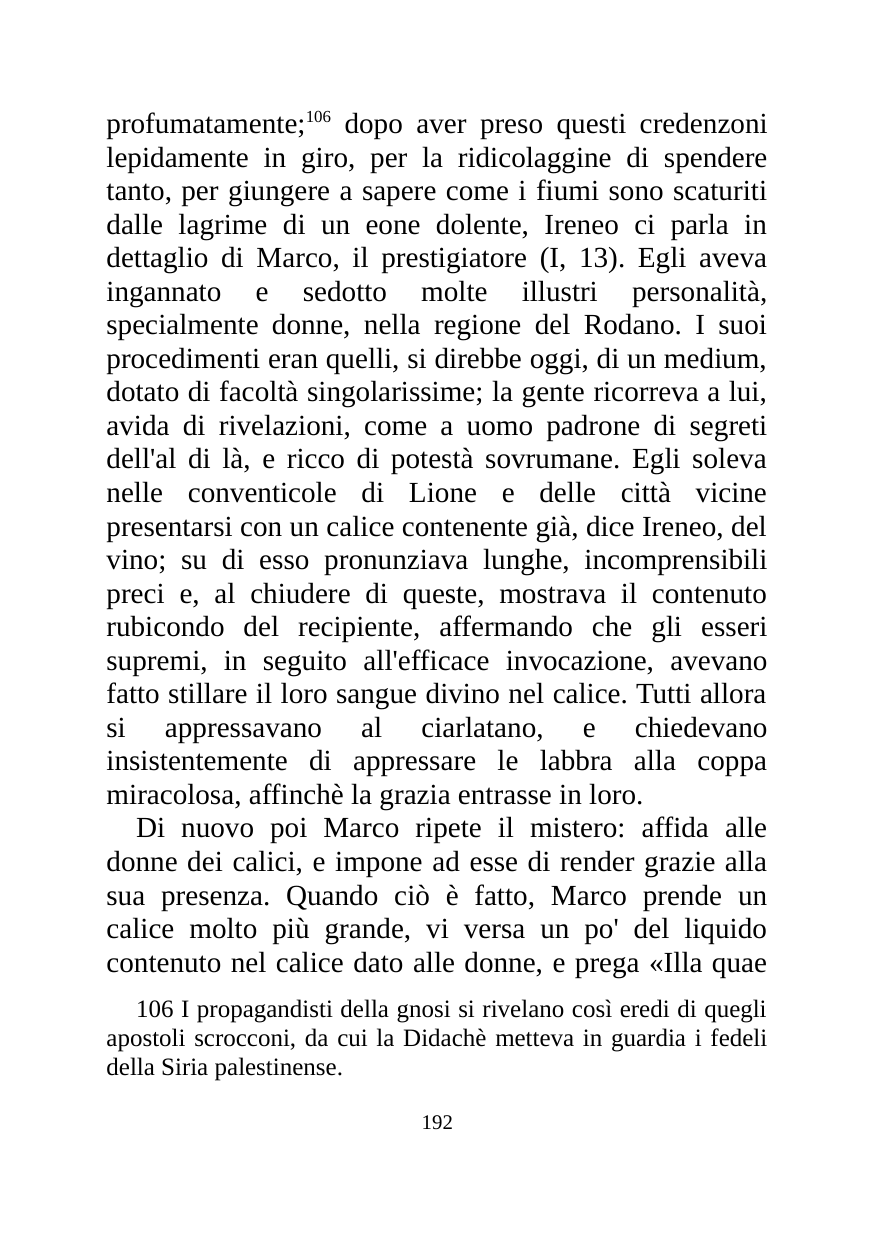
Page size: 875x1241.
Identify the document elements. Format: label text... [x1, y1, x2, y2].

text I propagandisti della gnosi si rivelano così eredi di quegli apostoli scrocconi, da cui la Didachè metteva in guardia i fedeli della Siria palestinense. [106, 994, 768, 1080]
text Di nuovo poi Marco ripete il mistero: affida alle donne dei calici, e impone ad esse di render grazie alla sua presenza. Quando ciò è fatto, Marco prende un calice molto più grande, vi versa un po' del liquido contenuto nel calice dato alle donne, e prega «Illa quae [106, 811, 768, 978]
text profumatamente; dopo aver preso questi credenzoni lepidamente in giro, per la ridicolaggine di spendere tanto, per giungere a sapere come i fiumi sono scaturiti dalle lagrime di un eone dolente, Ireneo ci parla in dettaglio di Marco, il prestigiatore (I, 13). Egli aveva ingannato e sedotto molte illustri personalità, specialmente donne, nella regione del Rodano. I suoi procedimenti eran quelli, si direbbe oggi, di un medium, dotato di facoltà singolarissime; la gente ricorreva a lui, avida di rivelazioni, come a uomo padrone di segreti dell'al di là, e ricco di potestà sovrumane. Egli soleva nelle conventicole di Lione e delle città vicine presentarsi con un calice contenente già, dice Ireneo, del vino; su di esso pronunziava lunghe, incomprensibili preci e, al chiudere di queste, mostrava il contenuto rubicondo del recipiente, affermando che gli esseri supremi, in seguito all'efficace invocazione, avevano fatto stillare il loro sangue divino nel calice. Tutti allora si appressavano al ciarlatano, e chiedevano insistentemente di appressare le labbra alla coppa miracolosa, affinchè la grazia entrasse in loro. [106, 106, 768, 811]
